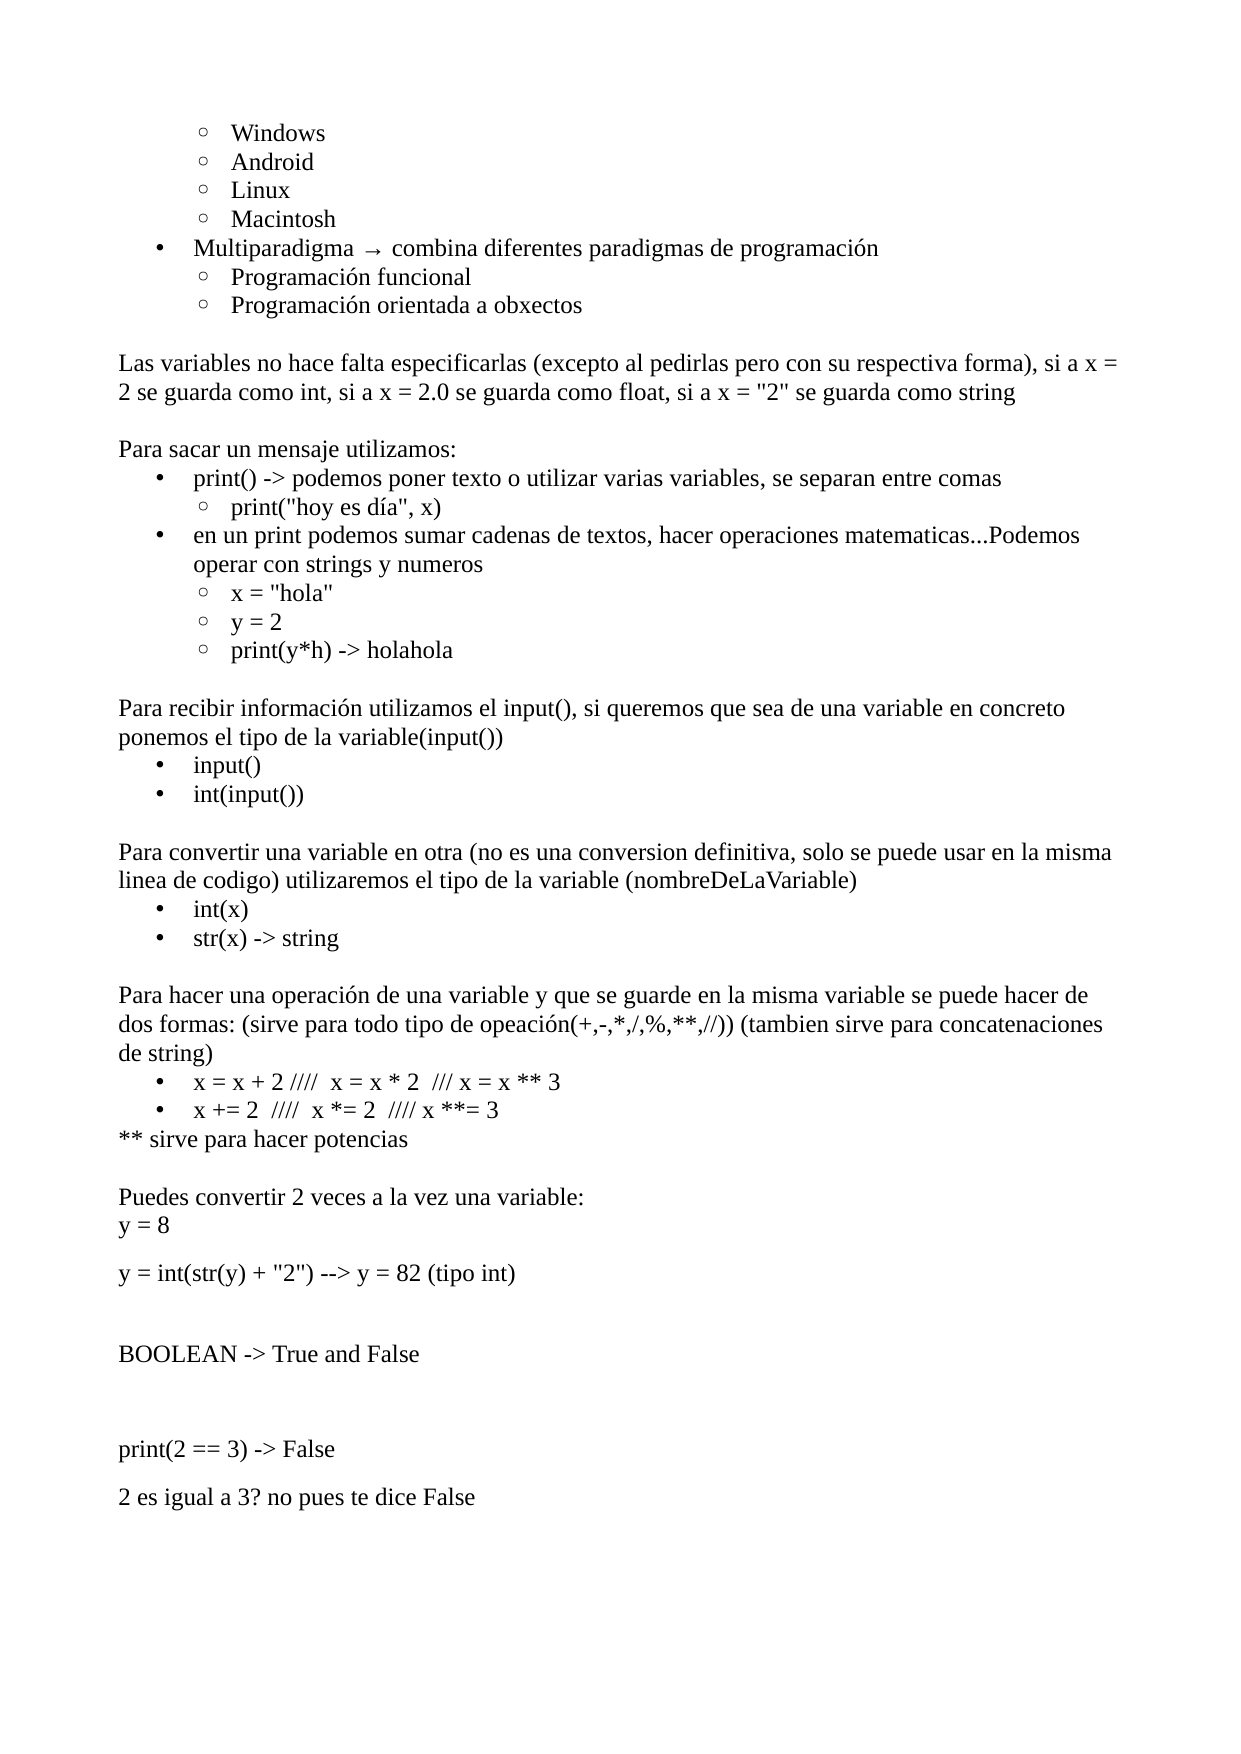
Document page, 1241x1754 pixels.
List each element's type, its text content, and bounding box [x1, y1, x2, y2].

text BOOLEAN -> True and False [118, 1306, 1122, 1368]
list Programación funcional [193, 262, 1122, 291]
text Para recibir información utilizamos el input(), si queremos que sea de una variable en concreto ponemos el tipo de la variable(input()) [118, 693, 1122, 751]
list str(x) -> string [156, 923, 1122, 952]
list en un print podemos sumar cadenas de textos, hacer operaciones matematicas...Podemos operar con strings y numeros [156, 521, 1122, 578]
list x = "hola" [193, 578, 1122, 607]
list print() -> podemos poner texto o utilizar varias variables, se separan entre comas [156, 463, 1122, 492]
text Para hacer una operación de una variable y que se guarde en la misma variable se puede hacer de dos formas: (sirve para todo tipo de opeación(+,-,*,/,%,**,//)) (tambien sirve para concatenaciones de string) [118, 981, 1122, 1067]
text Puedes convertir 2 veces a la vez una variable: [118, 1182, 1122, 1211]
list Macintosh [193, 204, 1122, 233]
list Programación orientada a obxectos [193, 291, 1122, 319]
text Para sacar un mensaje utilizamos: [118, 434, 1122, 463]
list x = x + 2 //// x = x * 2 /// x = x ** 3 [156, 1067, 1122, 1096]
list y = 2 [193, 607, 1122, 636]
list int(x) [156, 894, 1122, 923]
list int(input()) [156, 779, 1122, 808]
text y = 8 [118, 1211, 1122, 1239]
list Android [193, 147, 1122, 176]
text y = int(str(y) + "2") --> y = 82 (tipo int) [118, 1258, 1122, 1287]
list Linux [193, 176, 1122, 204]
text Las variables no hace falta especificarlas (excepto al pedirlas pero con su respectiva forma), si a x = 2 se guarda como int, si a x = 2.0 se guarda como float, si a x = "2" se guarda como string [118, 348, 1122, 406]
text ** sirve para hacer potencias [118, 1124, 1122, 1153]
text print(2 == 3) -> False [118, 1434, 1122, 1463]
list input() [156, 751, 1122, 779]
list Windows [193, 118, 1122, 147]
list print("hoy es día", x) [193, 492, 1122, 521]
list print(y*h) -> holahola [193, 636, 1122, 664]
list x += 2 //// x *= 2 //// x **= 3 [156, 1096, 1122, 1124]
text Para convertir una variable en otra (no es una conversion definitiva, solo se puede usar en la misma linea de codigo) utilizaremos el tipo de la variable (nombreDeLaVariable) [118, 837, 1122, 894]
list Multiparadigma → combina diferentes paradigmas de programación [156, 233, 1122, 262]
text 2 es igual a 3? no pues te dice False [118, 1482, 1122, 1510]
